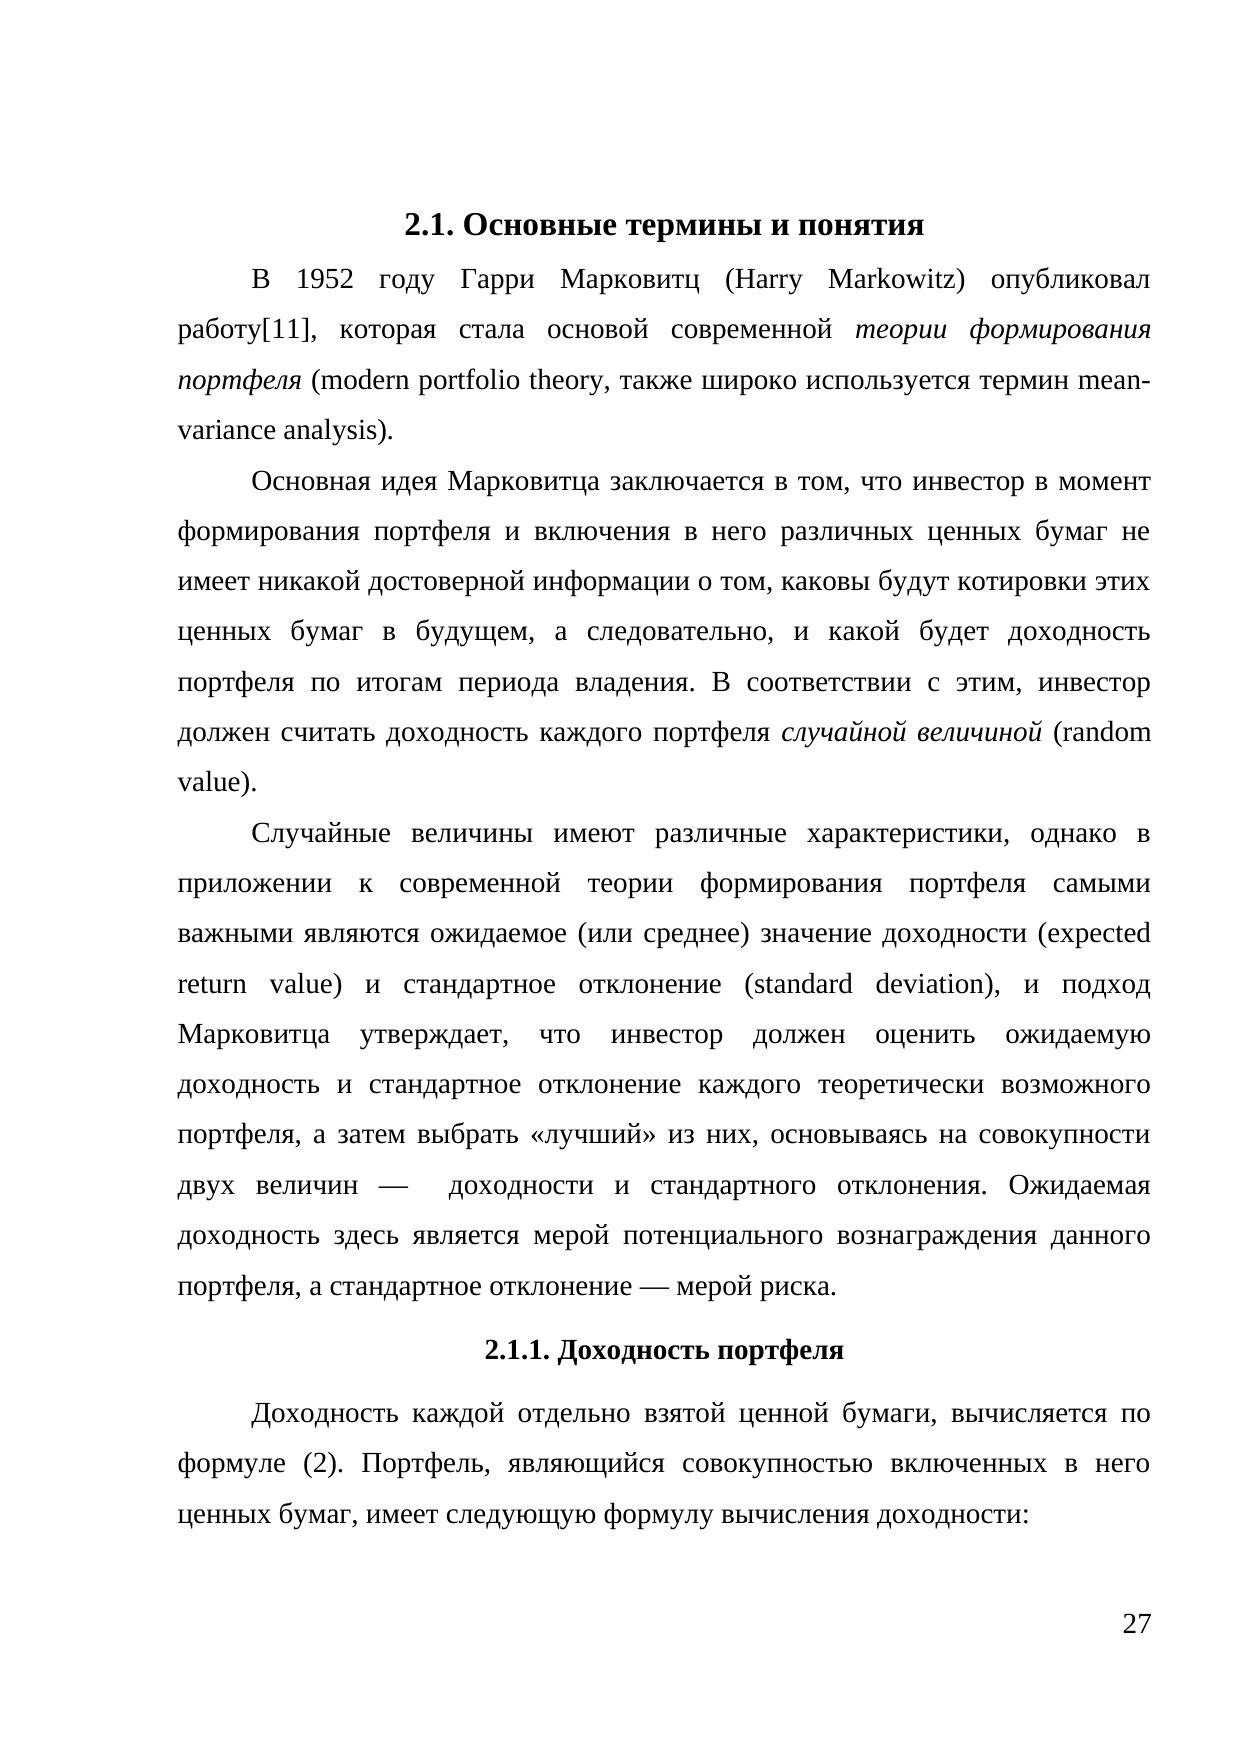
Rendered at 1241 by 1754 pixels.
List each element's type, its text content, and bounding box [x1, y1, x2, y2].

subtitle 2.1. Основные термины и понятия [177, 204, 1152, 242]
text Доходность каждой отдельно взятой ценной бумаги, вычисляется по формуле (2). Портфель, являющийся совокупностью включенных в него ценных бумаг, имеет следующую формулу вычисления доходности: [177, 1395, 1152, 1529]
subtitle 2.1.1. Доходность портфеля [177, 1332, 1152, 1366]
text Случайные величины имеют различные характеристики, однако в приложении к современной теории формирования портфеля самыми важными являются ожидаемое (или среднее) значение доходности (expected return value) и стандартное отклонение (standard deviation), и подход Марковитца утверждает, что инвестор должен оценить ожидаемую доходность и стандартное отклонение каждого теоретически возможного портфеля, а затем выбрать «лучший» из них, основываясь на совокупности двух величин — доходности и стандартного отклонения. Ожидаемая доходность здесь является мерой потенциального вознаграждения данного портфеля, а стандартное отклонение — мерой риска. [177, 815, 1152, 1301]
text Основная идея Марковитца заключается в том, что инвестор в момент формирования портфеля и включения в него различных ценных бумаг не имеет никакой достоверной информации о том, каковы будут котировки этих ценных бумаг в будущем, а следовательно, и какой будет доходность портфеля по итогам периода владения. В соответствии с этим, инвестор должен считать доходность каждого портфеля случайной величиной (random value). [177, 463, 1152, 798]
text В 1952 году Гарри Марковитц (Harry Markowitz) опубликовал работу[11], которая стала основой современной теории формирования портфеля (modern portfolio theory, также широко используется термин mean-variance analysis). [177, 261, 1152, 446]
